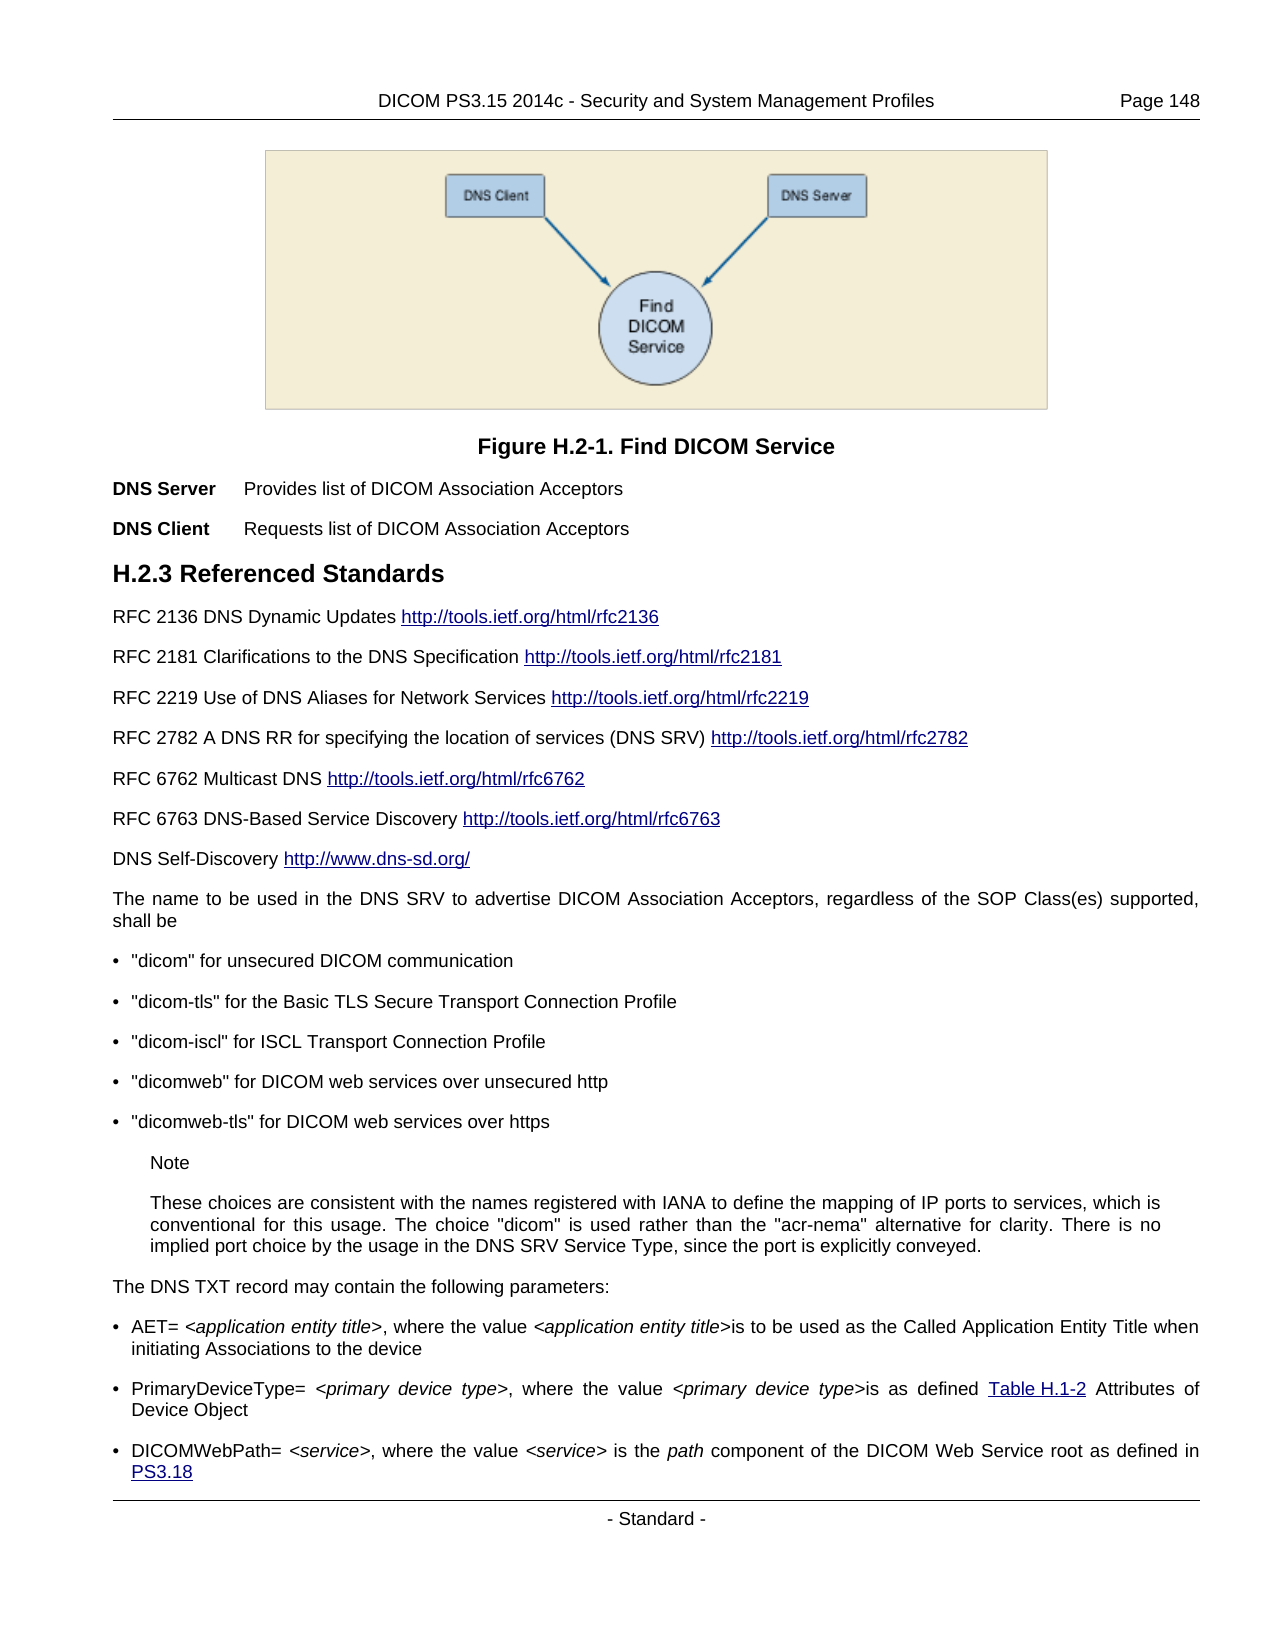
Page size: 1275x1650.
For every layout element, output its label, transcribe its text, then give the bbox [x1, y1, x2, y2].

text RFC 2782 A DNS RR for specifying the location of services (DNS SRV) http://​tools.ietf.org/​html/​rfc2782 [112, 727, 1200, 748]
text RFC 2136 DNS Dynamic Updates http://​tools.ietf.org/​html/​rfc2136 [112, 606, 1200, 628]
text RFC 2219 Use of DNS Aliases for Network Services http://​tools.ietf.org/​html/​rfc2219 [112, 687, 1200, 708]
list "dicomweb-tls" for DICOM web services over https [112, 1111, 1200, 1133]
list "dicomweb" for DICOM web services over unsecured http [112, 1071, 1200, 1093]
list "dicom-iscl" for ISCL Transport Connection Profile [112, 1031, 1200, 1052]
list "dicom" for unsecured DICOM communication [112, 950, 1200, 972]
picture [264, 150, 1049, 411]
text RFC 6762 Multicast DNS http://​tools.ietf.org/​html/​rfc6762 [112, 767, 1200, 789]
text These choices are consistent with the names registered with IANA to define the mapping of IP ports to services, which is conventional for this usage. The choice "dicom" is used rather than the "acr-nema" alternative for clarity. There is no implied port choice by the usage in the DNS SRV Service Type, since the port is explicitly conveyed. [150, 1192, 1162, 1257]
text H.2.3 Referenced Standards [112, 558, 1200, 587]
text DNS Server Provides list of DICOM Association Acceptors [112, 478, 1200, 499]
text RFC 6763 DNS-Based Service Discovery http://​tools.ietf.org/​html/​rfc6763 [112, 808, 1200, 829]
text DNS Self-Discovery http://​www.dns-sd.org/ [112, 848, 1200, 869]
text Figure H.2-1. Find DICOM Service [112, 433, 1200, 459]
text DNS Client Requests list of DICOM Association Acceptors [112, 518, 1200, 540]
list DICOMWebPath= <service>, where the value <service> is the path component of the DICOM Web Service root as defined in PS3.18 [112, 1439, 1200, 1483]
text The DNS TXT record may contain the following parameters: [112, 1275, 1200, 1297]
list AET= <application entity title>, where the value <application entity title>is to be used as the Called Application Entity Title when initiating Associations to the device [112, 1316, 1200, 1359]
list PrimaryDeviceType= <primary device type>, where the value <primary device type>is as defined Table H.1-2 Attributes of Device Object [112, 1378, 1200, 1421]
list "dicom-tls" for the Basic TLS Secure Transport Connection Profile [112, 990, 1200, 1012]
text The name to be used in the DNS SRV to advertise DICOM Association Acceptors, regardless of the SOP Class(es) supported, shall be [112, 888, 1200, 931]
text Note [150, 1152, 1162, 1173]
text RFC 2181 Clarifications to the DNS Specification http://​tools.ietf.org/​html/​rfc2181 [112, 646, 1200, 668]
